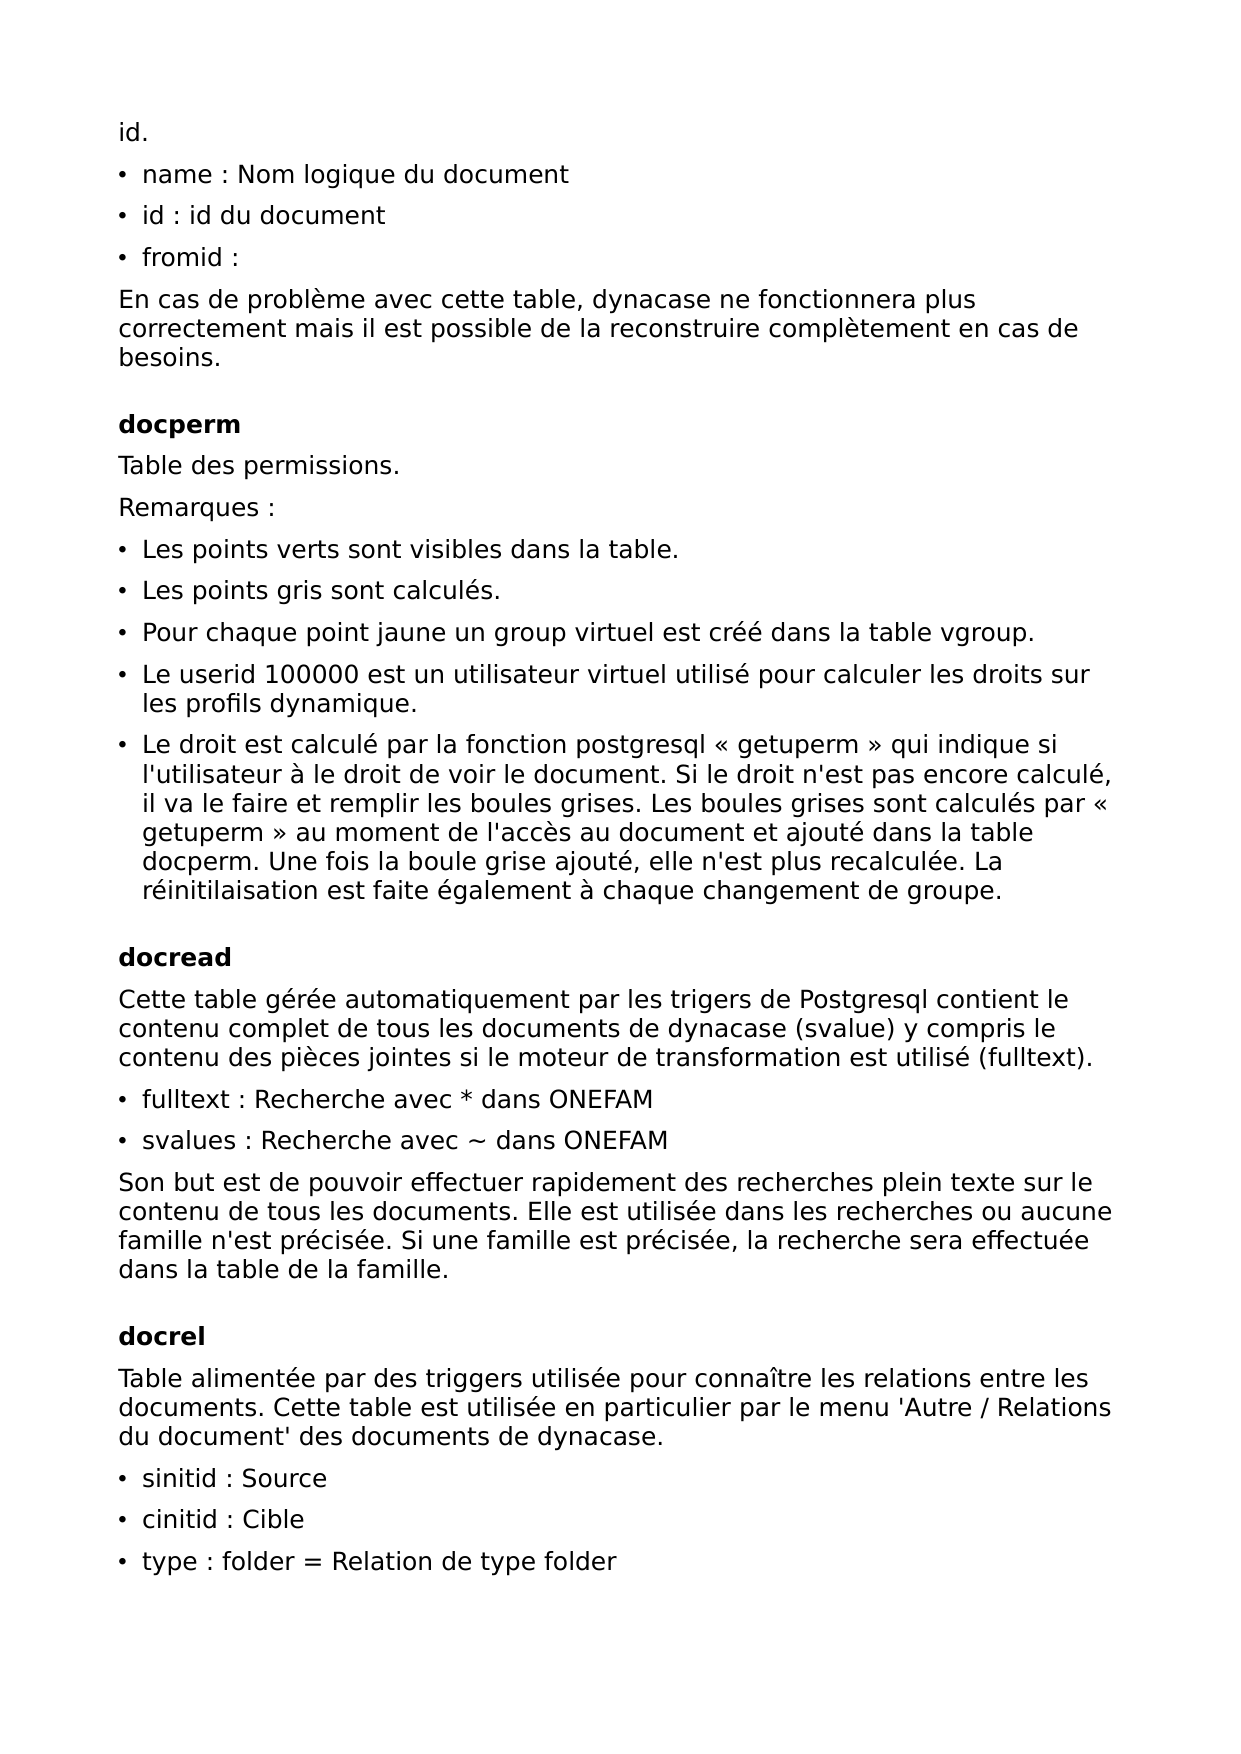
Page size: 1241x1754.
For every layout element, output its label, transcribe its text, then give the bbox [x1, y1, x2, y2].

text Table des permissions. [118, 451, 1122, 481]
list type : folder = Relation de type folder [118, 1547, 1122, 1576]
list fromid : [118, 243, 1122, 272]
list id : id du document [118, 201, 1122, 231]
text Son but est de pouvoir effectuer rapidement des recherches plein texte sur le contenu de tous les documents. Elle est utilisée dans les recherches ou aucune famille n'est précisée. Si une famille est précisée, la recherche sera effectuée dans la table de la famille. [118, 1168, 1122, 1285]
list Les points gris sont calculés. [118, 576, 1122, 606]
list sinitid : Source [118, 1464, 1122, 1493]
list Le userid 100000 est un utilisateur virtuel utilisé pour calculer les droits sur les profils dynamique. [118, 660, 1122, 718]
list cinitid : Cible [118, 1506, 1122, 1535]
subtitle docrel [118, 1322, 1122, 1351]
list fulltext : Recherche avec * dans ONEFAM [118, 1085, 1122, 1114]
text Remarques : [118, 493, 1122, 522]
list svalues : Recherche avec ~ dans ONEFAM [118, 1126, 1122, 1156]
list name : Nom logique du document [118, 160, 1122, 189]
text En cas de problème avec cette table, dynacase ne fonctionnera plus correctement mais il est possible de la reconstruire complètement en cas de besoins. [118, 285, 1122, 372]
subtitle docperm [118, 410, 1122, 439]
text Table alimentée par des triggers utilisée pour connaître les relations entre les documents. Cette table est utilisée en particulier par le menu 'Autre / Relations du document' des documents de dynacase. [118, 1364, 1122, 1451]
list Le droit est calculé par la fonction postgresql « getuperm » qui indique si l'utilisateur à le droit de voir le document. Si le droit n'est pas encore calculé, il va le faire et remplir les boules grises. Les boules grises sont calculés par « getuperm » au moment de l'accès au document et ajouté dans la table docperm. Une fois la boule grise ajouté, elle n'est plus recalculée. La réinitilaisation est faite également à chaque changement de groupe. [118, 731, 1122, 906]
text id. [118, 118, 1122, 147]
list Pour chaque point jaune un group virtuel est créé dans la table vgroup. [118, 618, 1122, 647]
text Cette table gérée automatiquement par les trigers de Postgresql contient le contenu complet de tous les documents de dynacase (svalue) y compris le contenu des pièces jointes si le moteur de transformation est utilisé (fulltext). [118, 985, 1122, 1072]
subtitle docread [118, 943, 1122, 972]
list Les points verts sont visibles dans la table. [118, 535, 1122, 564]
